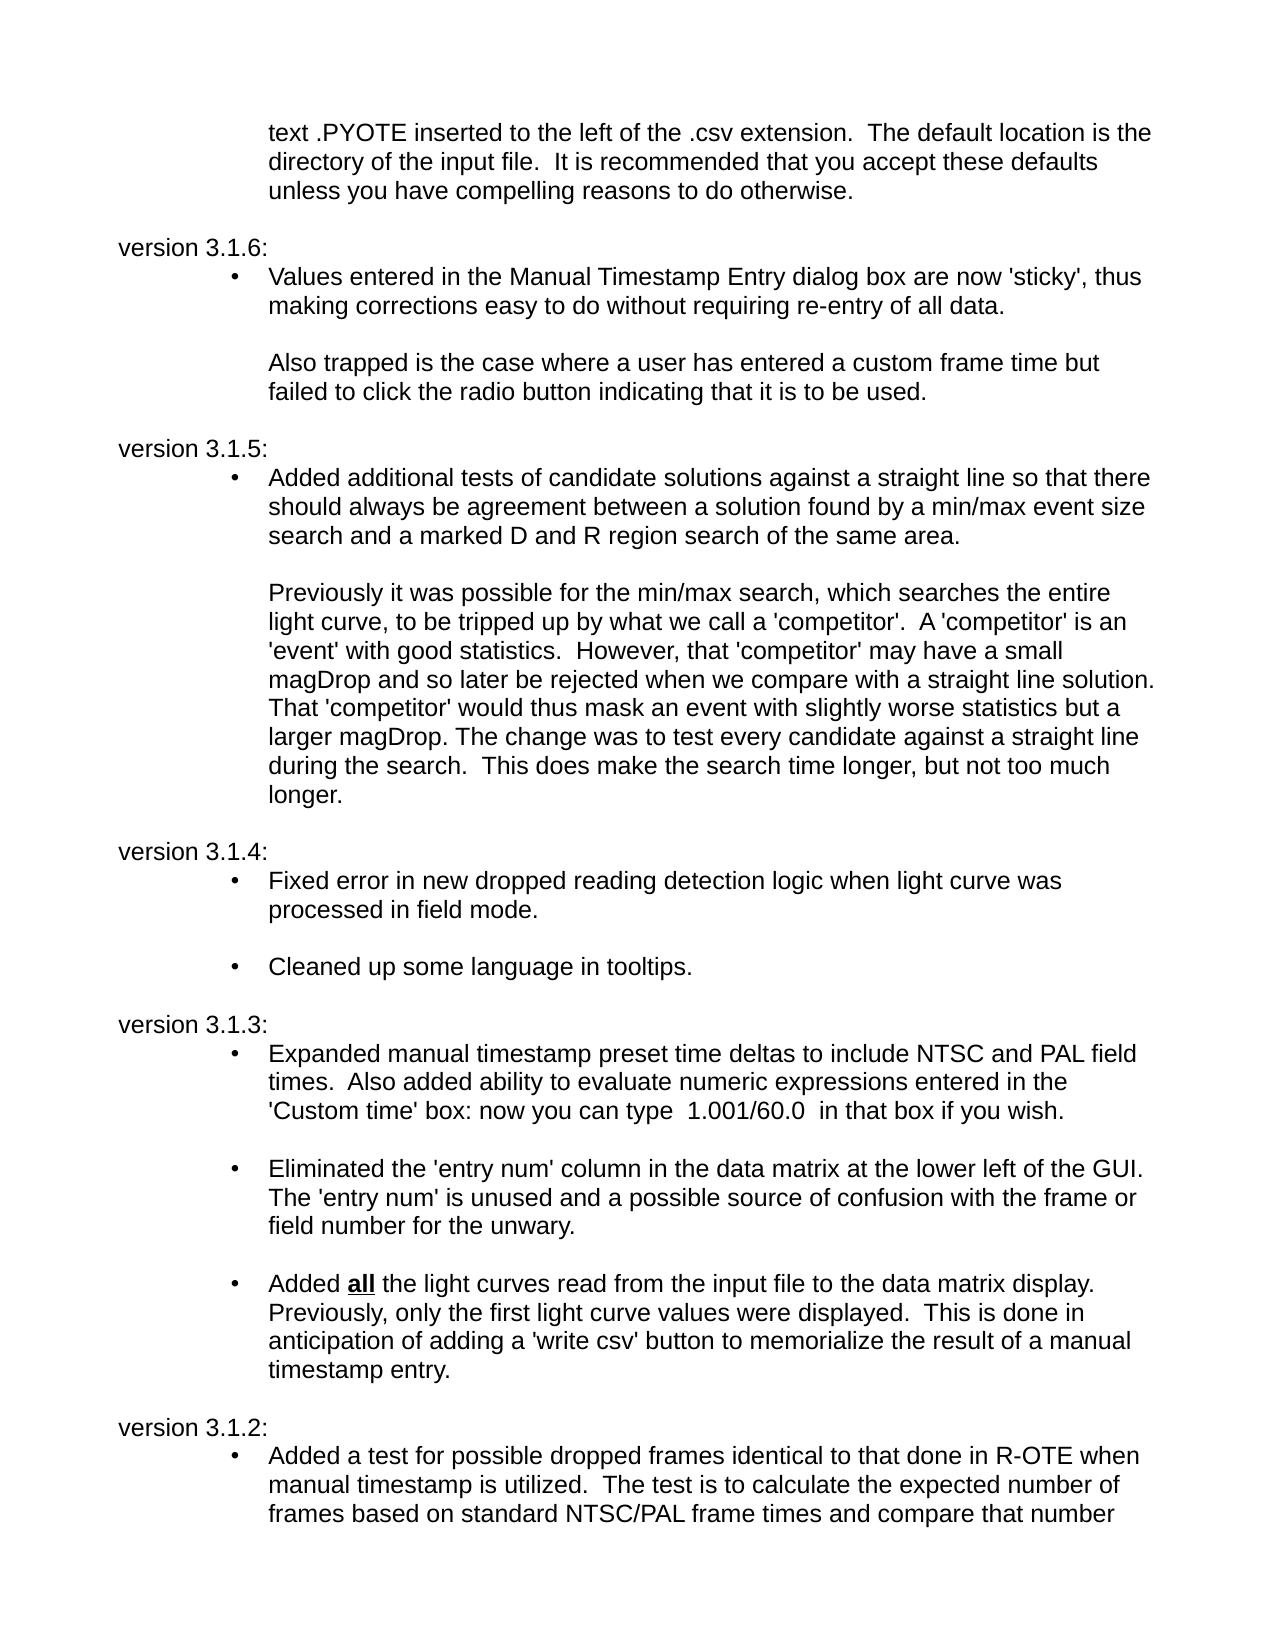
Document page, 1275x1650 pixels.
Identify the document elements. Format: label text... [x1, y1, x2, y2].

text version 3.1.3: [118, 1010, 1157, 1038]
text version 3.1.6: [118, 233, 1157, 262]
text version 3.1.4: [118, 837, 1157, 866]
list Added a test for possible dropped frames identical to that done in R-OTE when manual timestamp is utilized. The test is to calculate the expected number of frames based on standard NTSC/PAL frame times and compare that number [231, 1441, 1157, 1528]
list Cleaned up some language in tooltips. [231, 952, 1157, 1010]
text version 3.1.2: [118, 1413, 1157, 1441]
list Expanded manual timestamp preset time deltas to include NTSC and PAL field times. Also added ability to evaluate numeric expressions entered in the 'Custom time' box: now you can type 1.001/60.0 in that box if you wish. [231, 1038, 1157, 1154]
list Fixed error in new dropped reading detection logic when light curve was processed in field mode. [231, 866, 1157, 952]
list Added all the light curves read from the input file to the data matrix display. Previously, only the first light curve values were displayed. This is done in anticipation of adding a 'write csv' button to memorialize the result of a manual timestamp entry. [231, 1269, 1157, 1413]
list Values entered in the Manual Timestamp Entry dialog box are now 'sticky', thus making corrections easy to do without requiring re-entry of all data. [231, 262, 1157, 319]
list Added additional tests of candidate solutions against a straight line so that there should always be agreement between a solution found by a min/max event size search and a marked D and R region search of the same area. Previously it was possible for the min/max search, which searches the entire light curve, to be tripped up by what we call a 'competitor'. A 'competitor' is an 'event' with good statistics. However, that 'competitor' may have a small magDrop and so later be rejected when we compare with a straight line solution. That 'competitor' would thus mask an event with slightly worse statistics but a larger magDrop. The change was to test every candidate against a straight line during the search. This does make the search time longer, but not too much longer. [231, 463, 1157, 837]
list Eliminated the 'entry num' column in the data matrix at the lower left of the GUI. The 'entry num' is unused and a possible source of confusion with the frame or field number for the unwary. [231, 1154, 1157, 1269]
list Also trapped is the case where a user has entered a custom frame time but failed to click the radio button indicating that it is to be used. [231, 319, 1157, 434]
list text .PYOTE inserted to the left of the .csv extension. The default location is the directory of the input file. It is recommended that you accept these defaults unless you have compelling reasons to do otherwise. [231, 118, 1157, 233]
text version 3.1.5: [118, 434, 1157, 463]
